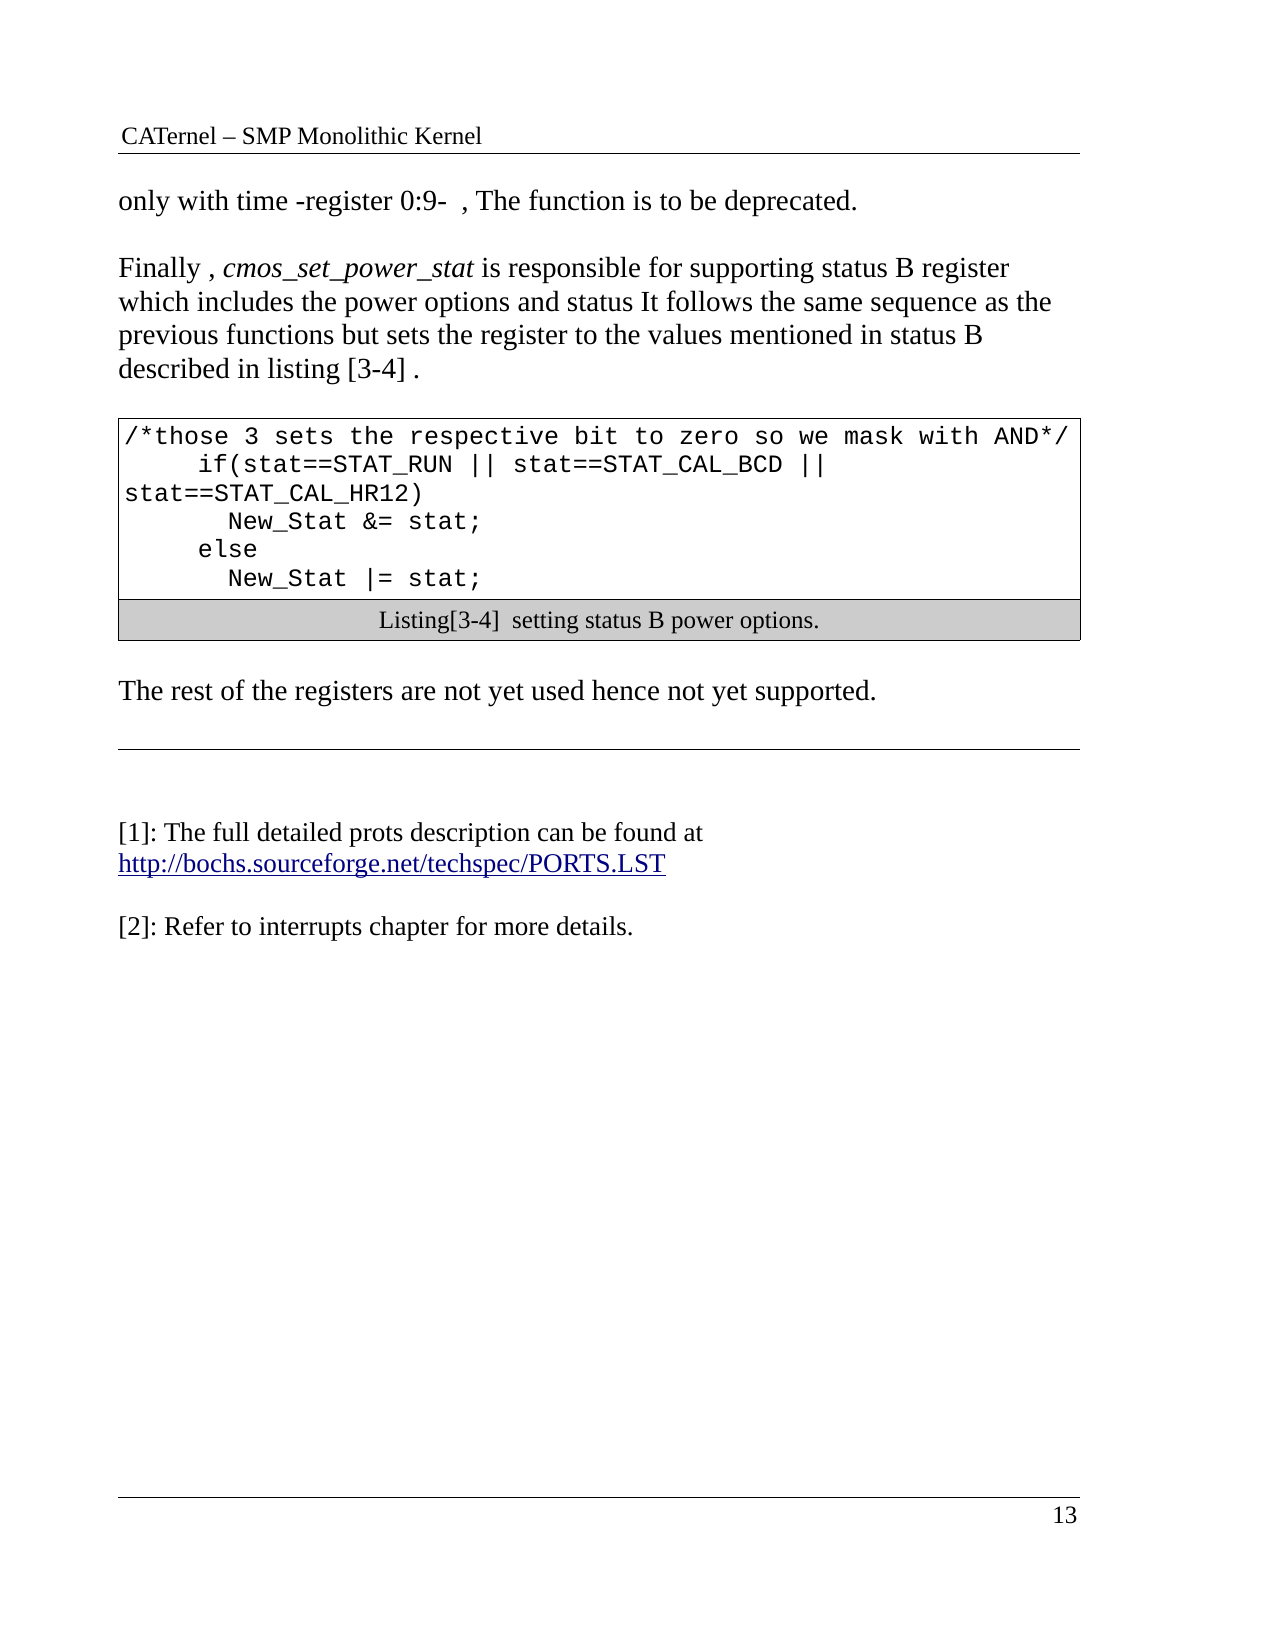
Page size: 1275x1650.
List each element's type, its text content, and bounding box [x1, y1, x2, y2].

table_header /*those 3 sets the respective bit to zero so we mask with AND*/ if(stat==STAT_RUN || stat==STAT_CAL_BCD || stat==STAT_CAL_HR12) New_Stat &= stat; else New_Stat |= stat; [119, 419, 1080, 599]
text only with time -register 0:9- , The function is to be deprecated. [118, 183, 1080, 217]
text [2]: Refer to interrupts chapter for more details. [118, 910, 1080, 941]
text Finally , cmos_set_power_stat is responsible for supporting status B register which includes the power options and status It follows the same sequence as the previous functions but sets the register to the values mentioned in status B described in listing [3-4] . [118, 250, 1080, 384]
text The rest of the registers are not yet used hence not yet supported. [118, 673, 1080, 707]
table_cell Listing[3-4] setting status B power options. [119, 600, 1080, 640]
text [1]: The full detailed prots description can be found at http://bochs.sourceforge.net/techspec/PORTS.LST [118, 816, 1080, 879]
